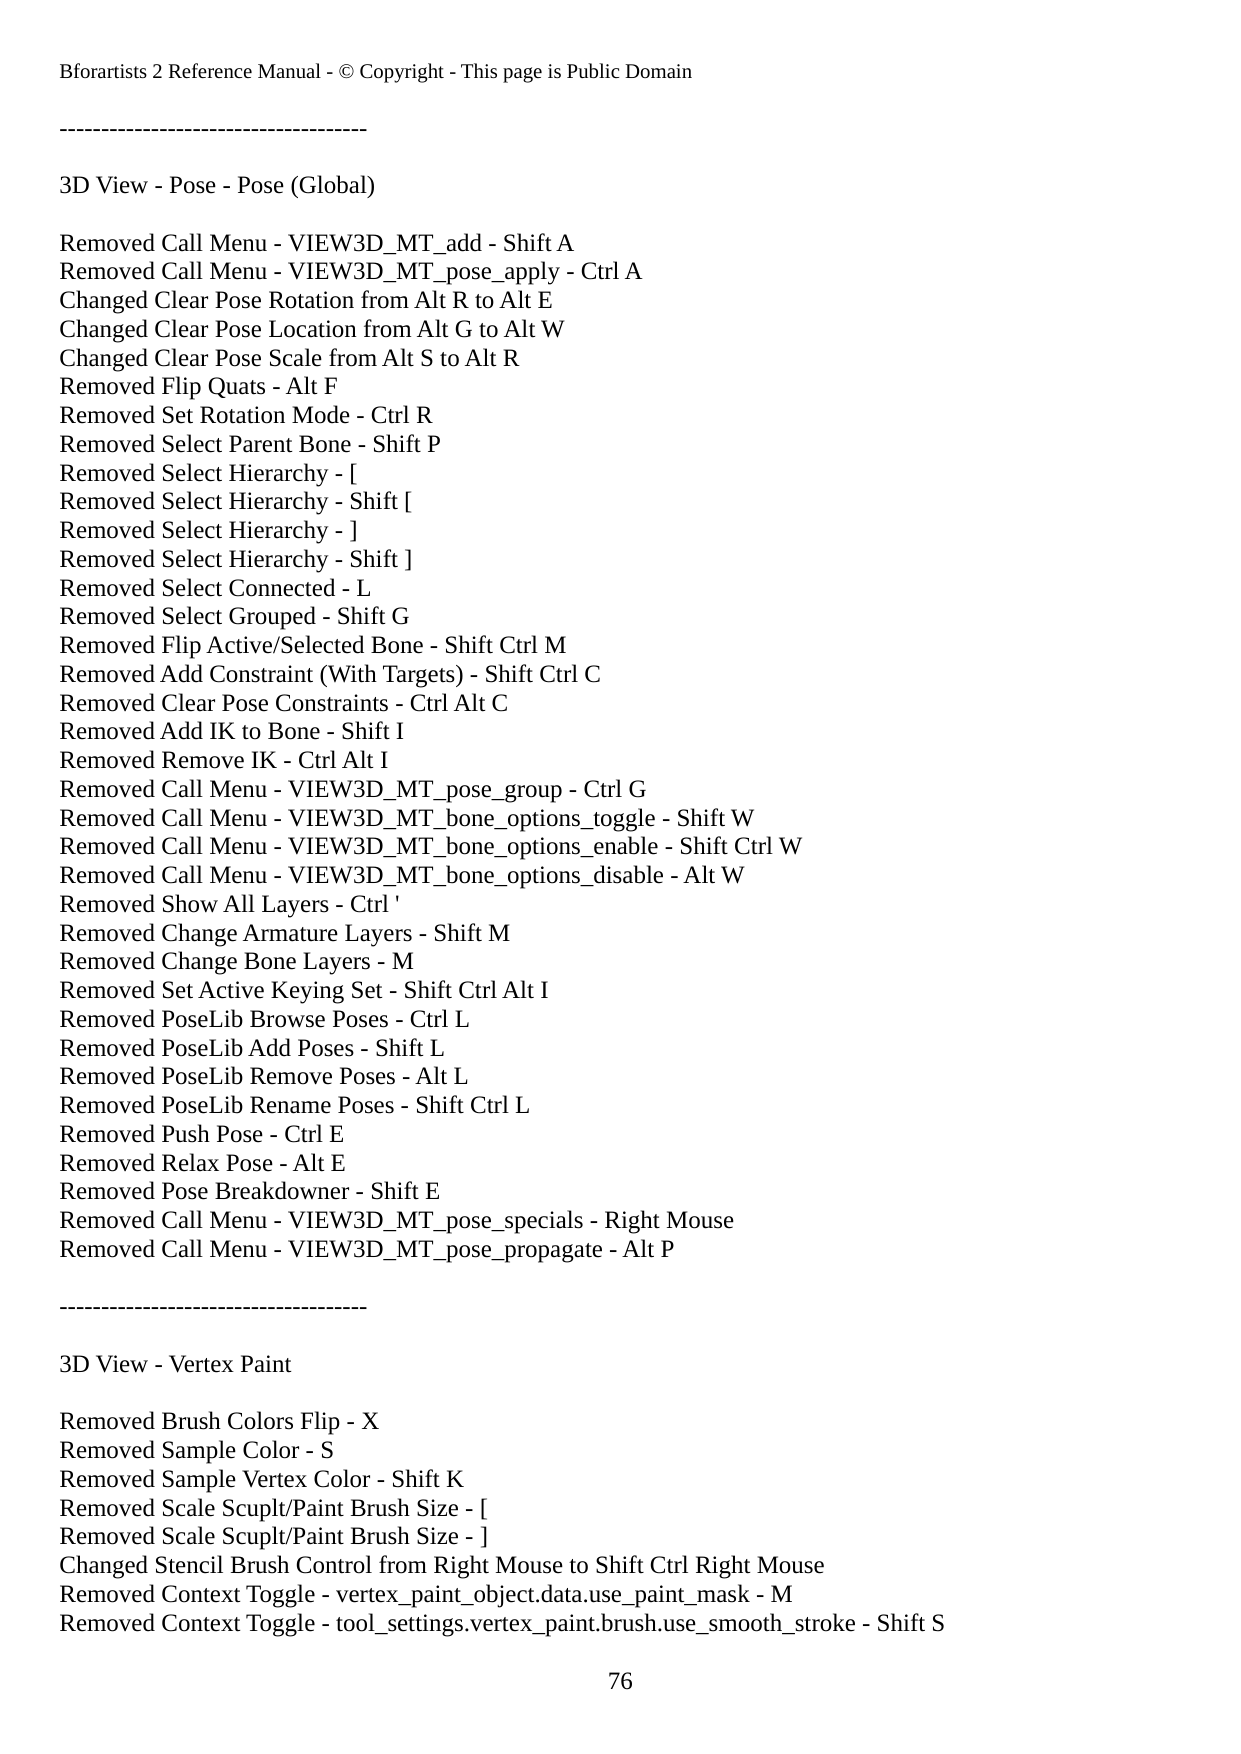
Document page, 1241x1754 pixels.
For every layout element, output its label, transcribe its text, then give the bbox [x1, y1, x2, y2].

text ------------------------------------- [59, 1291, 1181, 1320]
text Removed PoseLib Add Poses - Shift L [59, 1033, 1181, 1061]
text Removed Call Menu - VIEW3D_MT_add - Shift A [59, 228, 1181, 256]
text Changed Stencil Brush Control from Right Mouse to Shift Ctrl Right Mouse [59, 1550, 1181, 1579]
text Removed Add IK to Bone - Shift I [59, 716, 1181, 745]
text Removed Scale Scuplt/Paint Brush Size - [ [59, 1493, 1181, 1521]
text Removed Set Rotation Mode - Ctrl R [59, 400, 1181, 429]
text 3D View - Vertex Paint [59, 1349, 1181, 1378]
text ------------------------------------- [59, 113, 1181, 141]
text Removed Context Toggle - tool_settings.vertex_paint.brush.use_smooth_stroke - Shift S [59, 1608, 1181, 1636]
text Removed Clear Pose Constraints - Ctrl Alt C [59, 688, 1181, 716]
text Removed Call Menu - VIEW3D_MT_pose_specials - Right Mouse [59, 1205, 1181, 1234]
text 3D View - Pose - Pose (Global) [59, 170, 1181, 199]
text Removed Call Menu - VIEW3D_MT_pose_group - Ctrl G [59, 774, 1181, 803]
text Removed Change Armature Layers - Shift M [59, 918, 1181, 946]
text Removed Add Constraint (With Targets) - Shift Ctrl C [59, 659, 1181, 688]
text Removed Context Toggle - vertex_paint_object.data.use_paint_mask - M [59, 1579, 1181, 1608]
text Changed Clear Pose Scale from Alt S to Alt R [59, 343, 1181, 371]
text Removed Sample Color - S [59, 1435, 1181, 1464]
text Removed Call Menu - VIEW3D_MT_bone_options_toggle - Shift W [59, 803, 1181, 831]
text Removed Select Parent Bone - Shift P [59, 429, 1181, 458]
text Changed Clear Pose Location from Alt G to Alt W [59, 314, 1181, 343]
text Removed Remove IK - Ctrl Alt I [59, 745, 1181, 774]
text Removed Show All Layers - Ctrl ' [59, 889, 1181, 918]
text Removed Select Hierarchy - [ [59, 458, 1181, 486]
text Removed Relax Pose - Alt E [59, 1148, 1181, 1176]
text Removed Push Pose - Ctrl E [59, 1119, 1181, 1148]
text Removed Scale Scuplt/Paint Brush Size - ] [59, 1521, 1181, 1550]
text Removed Sample Vertex Color - Shift K [59, 1464, 1181, 1493]
text Removed PoseLib Remove Poses - Alt L [59, 1061, 1181, 1090]
text Removed Call Menu - VIEW3D_MT_bone_options_enable - Shift Ctrl W [59, 831, 1181, 860]
text Removed Change Bone Layers - M [59, 946, 1181, 975]
text Removed Select Hierarchy - Shift [ [59, 486, 1181, 515]
text Removed Select Connected - L [59, 573, 1181, 601]
text Removed Call Menu - VIEW3D_MT_pose_propagate - Alt P [59, 1234, 1181, 1263]
text Removed Brush Colors Flip - X [59, 1406, 1181, 1435]
text Removed Set Active Keying Set - Shift Ctrl Alt I [59, 975, 1181, 1004]
text Removed Call Menu - VIEW3D_MT_bone_options_disable - Alt W [59, 860, 1181, 889]
text Removed PoseLib Rename Poses - Shift Ctrl L [59, 1090, 1181, 1119]
text Removed Flip Quats - Alt F [59, 371, 1181, 400]
text Removed Pose Breakdowner - Shift E [59, 1176, 1181, 1205]
text Removed PoseLib Browse Poses - Ctrl L [59, 1004, 1181, 1033]
text Removed Select Hierarchy - Shift ] [59, 544, 1181, 573]
text Removed Select Grouped - Shift G [59, 601, 1181, 630]
text Changed Clear Pose Rotation from Alt R to Alt E [59, 285, 1181, 314]
text Removed Flip Active/Selected Bone - Shift Ctrl M [59, 630, 1181, 659]
text Removed Select Hierarchy - ] [59, 515, 1181, 544]
text Removed Call Menu - VIEW3D_MT_pose_apply - Ctrl A [59, 256, 1181, 285]
